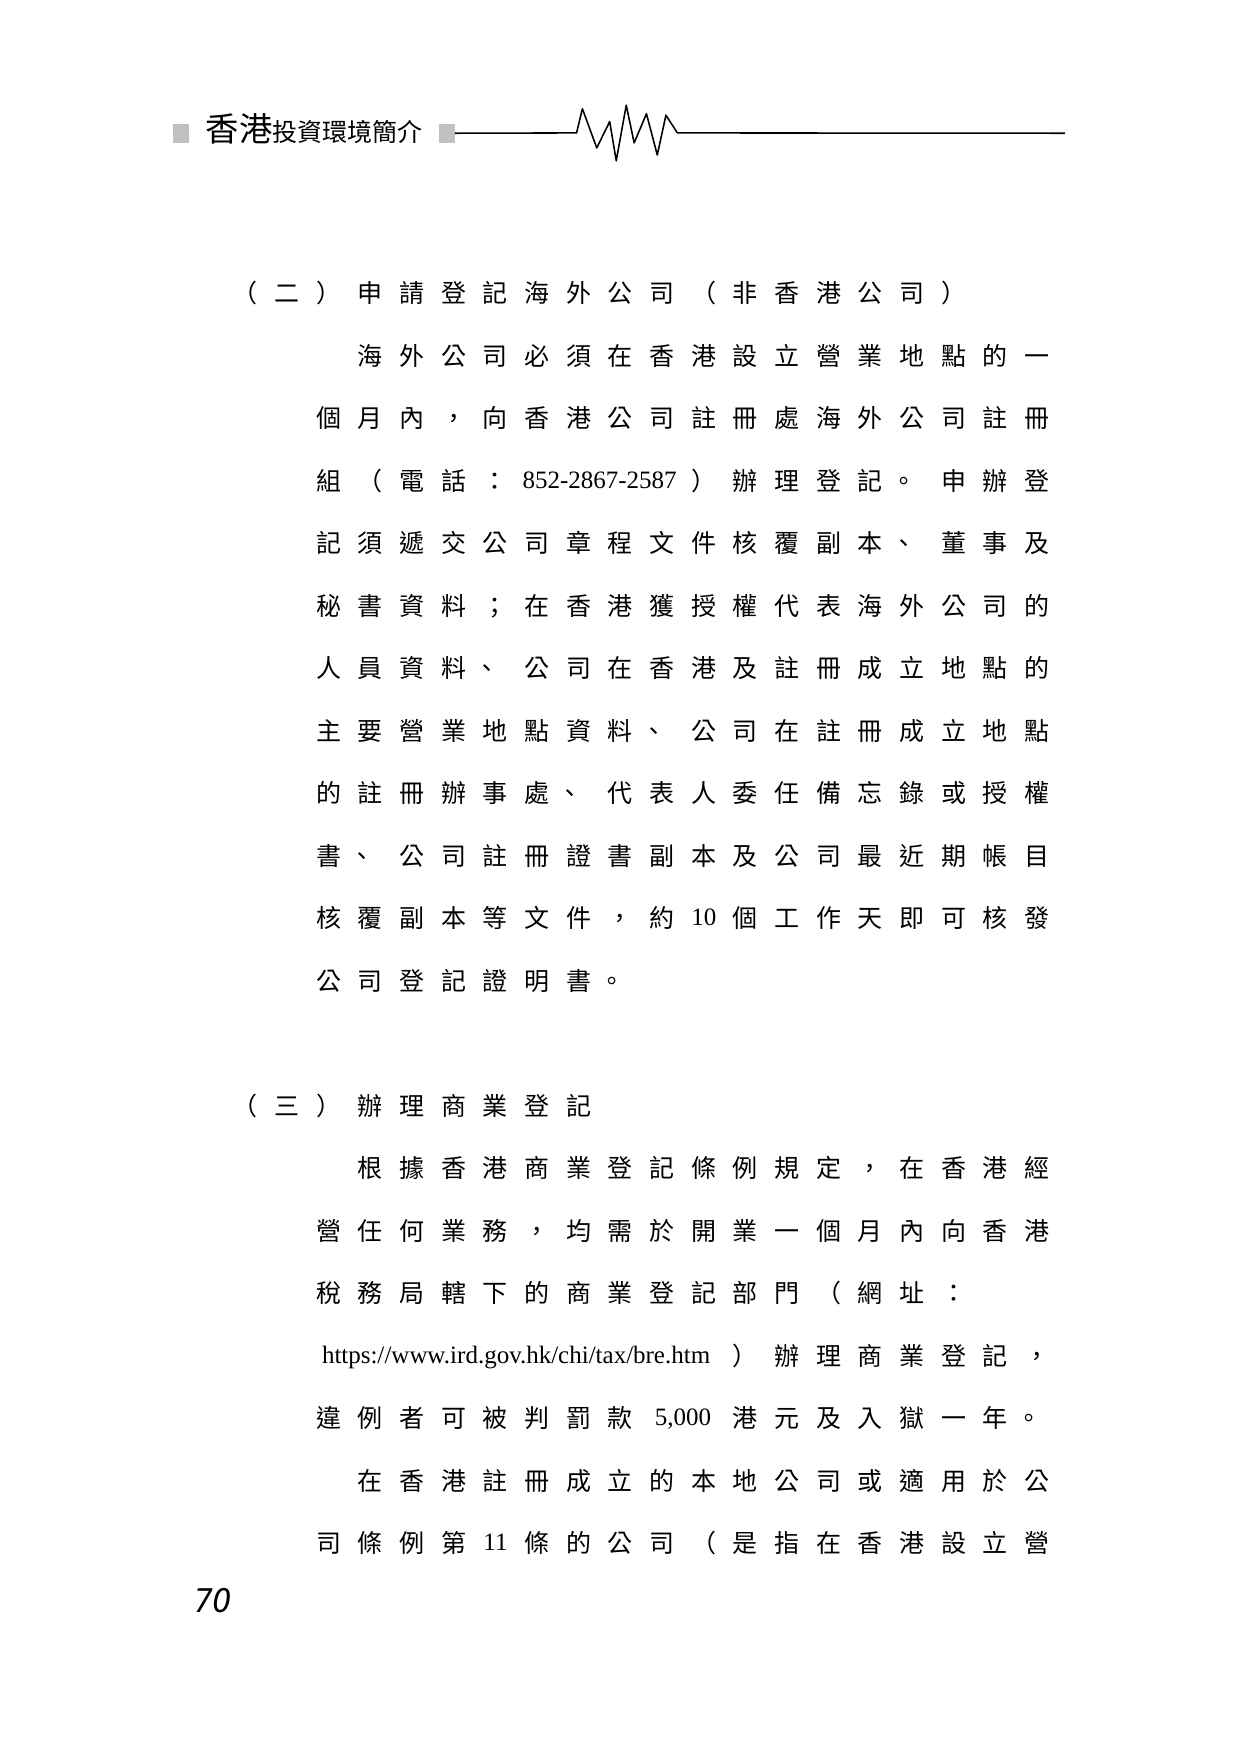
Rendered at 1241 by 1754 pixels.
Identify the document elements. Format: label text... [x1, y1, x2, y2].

text 在香港註冊成立的本地公司或適用於公司條例第11條的公司（是指在香港設立營 [281, 1438, 1058, 1563]
text 海外公司必須在香港設立營業地點的一個月內，向香港公司註冊處海外公司註冊組（電話：852-2867-2587）辦理登記。申辦登記須遞交公司章程文件核覆副本、董事及秘書資料；在香港獲授權代表海外公司的人員資料、公司在香港及註冊成立地點的主要營業地點資料、公司在註冊成立地點的註冊辦事處、代表人委任備忘錄或授權書、公司註冊證書副本及公司最近期帳目核覆副本等文件，約10個工作天即可核發公司登記證明書。 [281, 313, 1058, 1000]
text （二）申請登記海外公司（非香港公司） [207, 250, 1058, 313]
text （三）辦理商業登記 [207, 1063, 1058, 1125]
text 根據香港商業登記條例規定，在香港經營任何業務，均需於開業一個月內向香港稅務局轄下的商業登記部門（網址：https://www.ird.gov.hk/chi/tax/bre.htm）辦理商業登記，違例者可被判罰款5,000港元及入獄一年。 [281, 1125, 1058, 1438]
